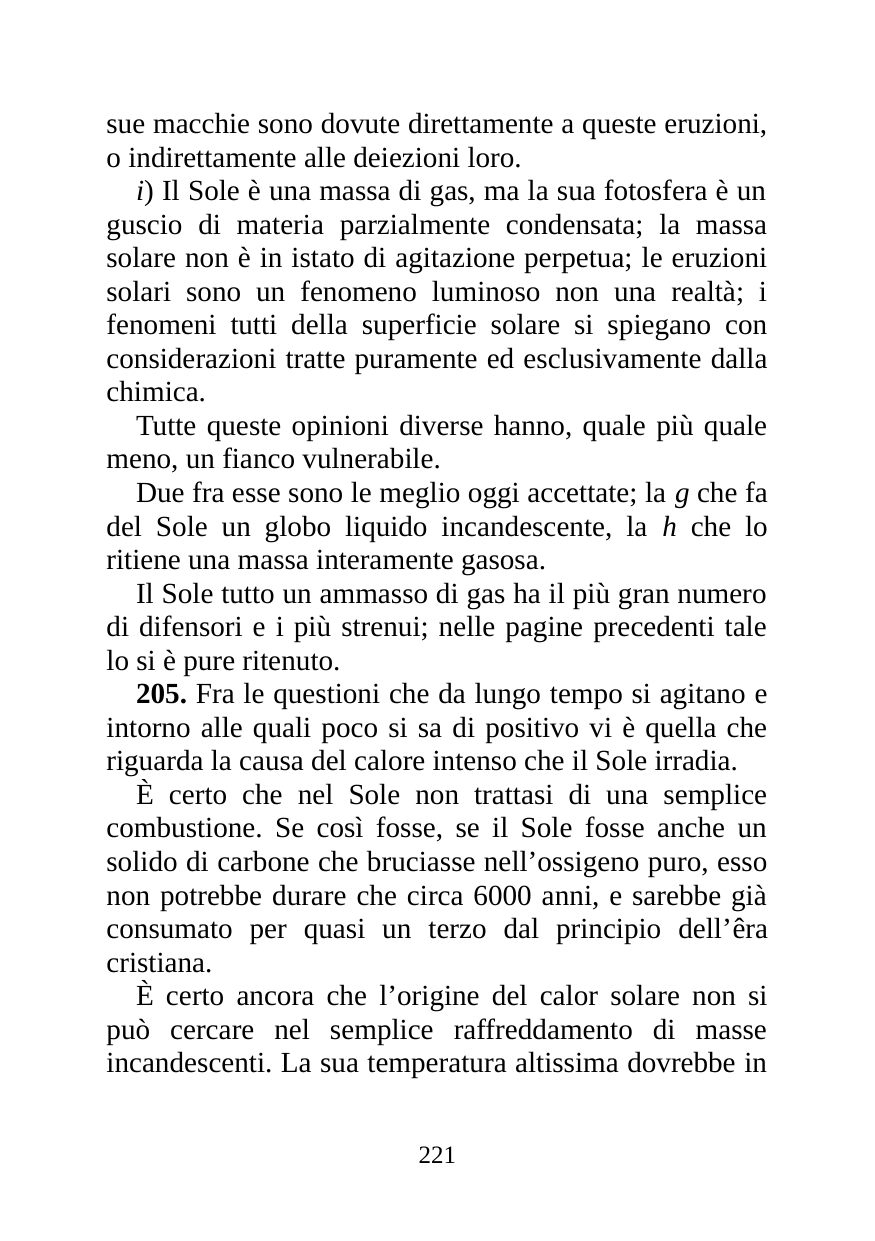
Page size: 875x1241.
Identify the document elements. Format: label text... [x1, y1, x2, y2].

text sue macchie sono dovute direttamente a queste eruzioni, o indirettamente alle deiezioni loro. [106, 106, 768, 173]
text i) Il Sole è una massa di gas, ma la sua fotosfera è un guscio di materia parzialmente condensata; la massa solare non è in istato di agitazione perpetua; le eruzioni solari sono un fenomeno luminoso non una realtà; i fenomeni tutti della superficie solare si spiegano con considerazioni tratte puramente ed esclusivamente dalla chimica. [106, 173, 768, 408]
text Due fra esse sono le meglio oggi accettate; la g che fa del Sole un globo liquido incandescente, la h che lo ritiene una massa interamente gasosa. [106, 475, 768, 576]
text Il Sole tutto un ammasso di gas ha il più gran numero di difensori e i più strenui; nelle pagine precedenti tale lo si è pure ritenuto. [106, 576, 768, 676]
text È certo ancora che l’origine del calor solare non si può cercare nel semplice raffreddamento di masse incandescenti. La sua temperatura altissima dovrebbe in [106, 978, 768, 1079]
text È certo che nel Sole non trattasi di una semplice combustione. Se così fosse, se il Sole fosse anche un solido di carbone che bruciasse nell’ossigeno puro, esso non potrebbe durare che circa 6000 anni, e sarebbe già consumato per quasi un terzo dal principio dell’êra cristiana. [106, 777, 768, 978]
text Tutte queste opinioni diverse hanno, quale più quale meno, un fianco vulnerabile. [106, 408, 768, 475]
text 205. Fra le questioni che da lungo tempo si agitano e intorno alle quali poco si sa di positivo vi è quella che riguarda la causa del calore intenso che il Sole irradia. [106, 676, 768, 777]
